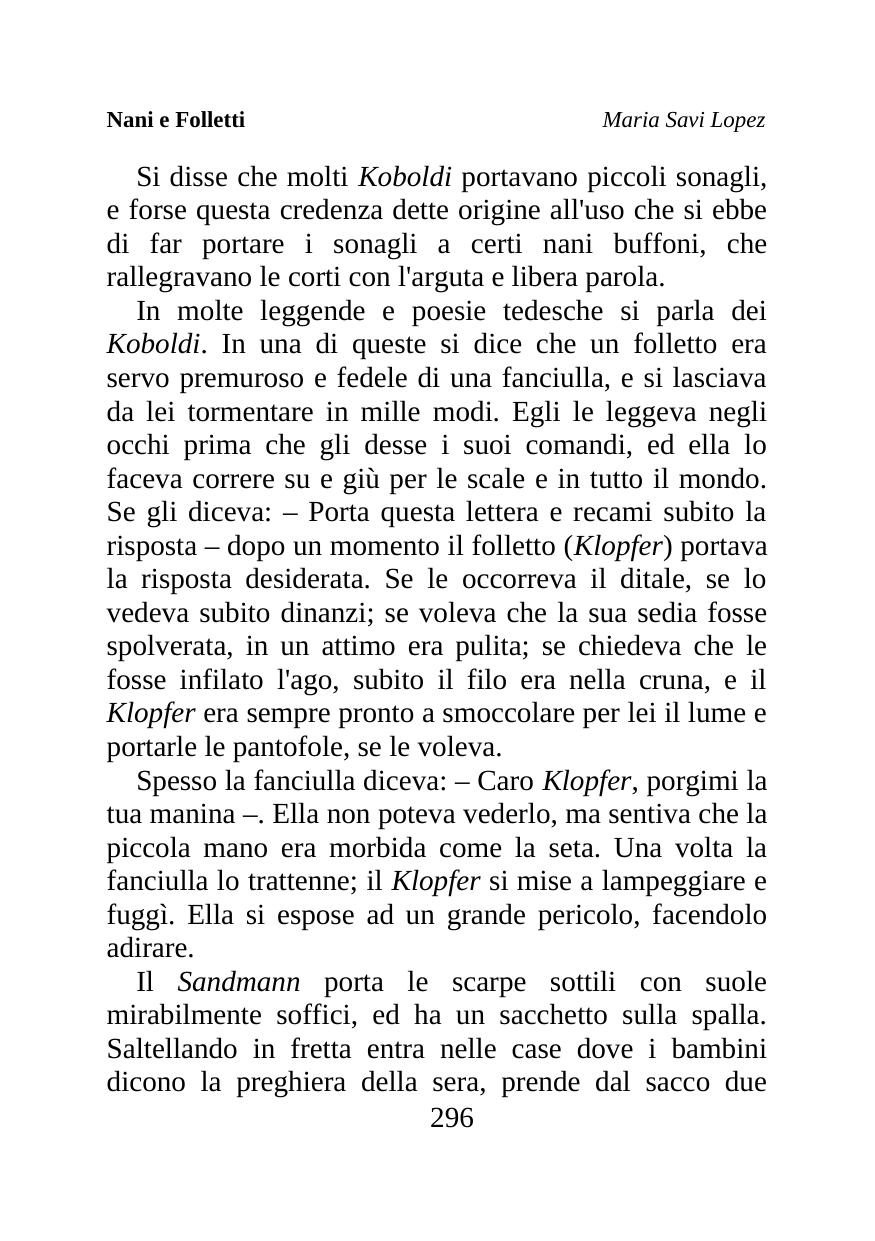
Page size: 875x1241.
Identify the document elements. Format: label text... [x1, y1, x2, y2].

text Il Sandmann porta le scarpe sottili con suole mirabilmente soffici, ed ha un sacchetto sulla spalla. Saltellando in fretta entra nelle case dove i bambini dicono la preghiera della sera, prende dal sacco due [106, 964, 768, 1098]
text In molte leggende e poesie tedesche si parla dei Koboldi. In una di queste si dice che un folletto era servo premuroso e fedele di una fanciulla, e si lasciava da lei tormentare in mille modi. Egli le leggeva negli occhi prima che gli desse i suoi comandi, ed ella lo faceva correre su e giù per le scale e in tutto il mondo. Se gli diceva: – Porta questa lettera e recami subito la risposta – dopo un momento il folletto (Klopfer) portava la risposta desiderata. Se le occorreva il ditale, se lo vedeva subito dinanzi; se voleva che la sua sedia fosse spolverata, in un attimo era pulita; se chiedeva che le fosse infilato l'ago, subito il filo era nella cruna, e il Klopfer era sempre pronto a smoccolare per lei il lume e portarle le pantofole, se le voleva. [106, 293, 768, 763]
text Spesso la fanciulla diceva: – Caro Klopfer, porgimi la tua manina –. Ella non poteva vederlo, ma sentiva che la piccola mano era morbida come la seta. Una volta la fanciulla lo trattenne; il Klopfer si mise a lampeggiare e fuggì. Ella si espose ad un grande pericolo, facendolo adirare. [106, 763, 768, 964]
text Si disse che molti Koboldi portavano piccoli sonagli, e forse questa credenza dette origine all'uso che si ebbe di far portare i sonagli a certi nani buffoni, che rallegravano le corti con l'arguta e libera parola. [106, 159, 768, 293]
